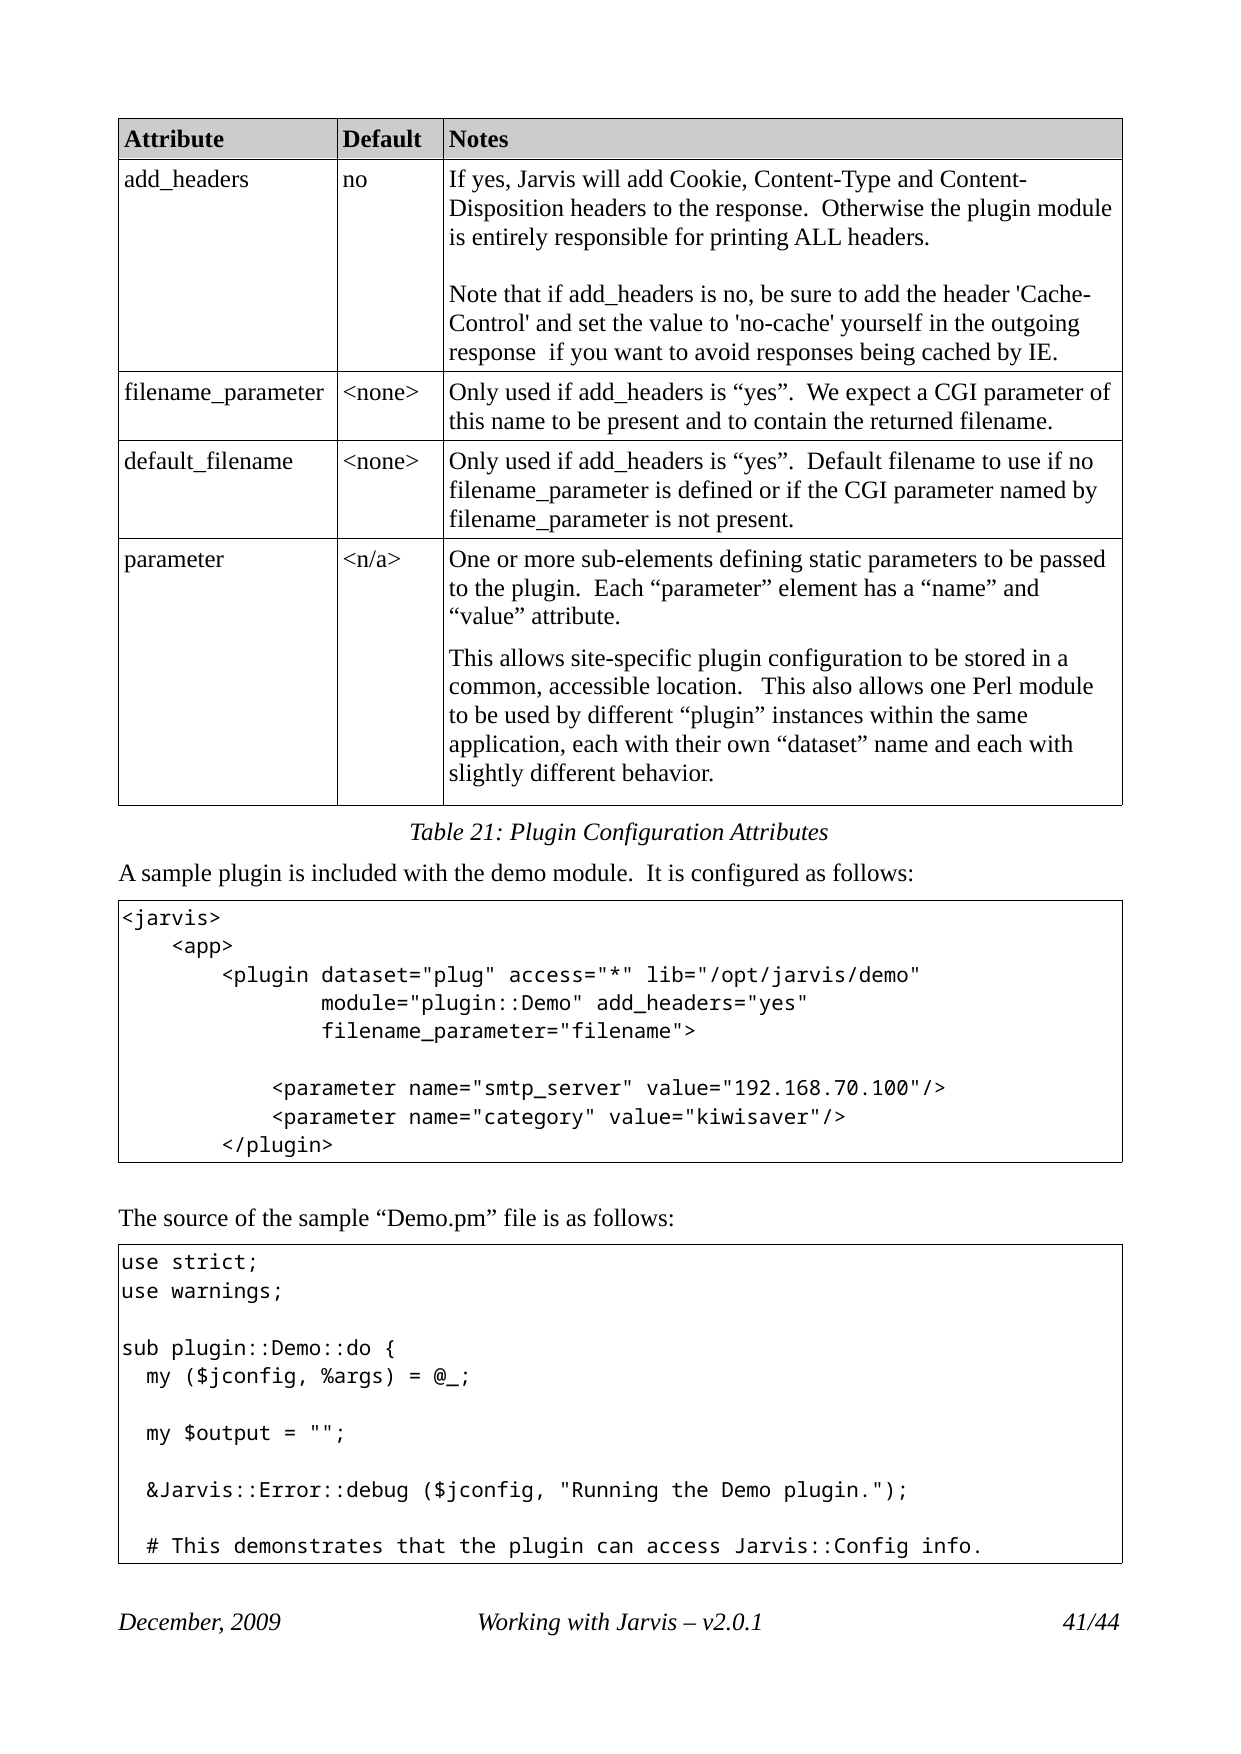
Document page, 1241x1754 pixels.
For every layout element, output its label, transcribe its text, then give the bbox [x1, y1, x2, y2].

text <app> [119, 928, 1122, 957]
table_header Attribute [119, 119, 337, 158]
table_cell add_headers [119, 160, 337, 371]
text <parameter name="category" value="kiwisaver"/> [119, 1099, 1122, 1127]
table_cell Only used if add_headers is “yes”. Default filename to use if no filename_parameter is defined or if the CGI parameter named by filename_parameter is not present. [444, 441, 1122, 538]
table_cell <none> [338, 441, 443, 538]
table_cell filename_parameter [119, 372, 337, 440]
text <plugin dataset="plug" access="*" lib="/opt/jarvis/demo" [119, 957, 1122, 985]
text sub plugin::Demo::do { [119, 1329, 1122, 1358]
table_cell <none> [338, 372, 443, 440]
table_header Notes [444, 119, 1122, 158]
text A sample plugin is included with the demo module. It is configured as follows: [118, 858, 1122, 887]
text <jarvis> [119, 901, 1122, 928]
table_cell no [338, 160, 443, 371]
text use warnings; [119, 1273, 1122, 1304]
text Table 21: Plugin Configuration Attributes [118, 817, 1122, 846]
text filename_parameter="filename"> [119, 1013, 1122, 1045]
table_cell <n/a> [338, 539, 443, 805]
table_cell default_filename [119, 441, 337, 538]
text # This demonstrates that the plugin can access Jarvis::Config info. [119, 1529, 1122, 1563]
table_cell Only used if add_headers is “yes”. We expect a CGI parameter of this name to be present and to contain the returned filename. [444, 372, 1122, 440]
text </plugin> [119, 1127, 1122, 1162]
table_cell One or more sub-elements defining static parameters to be passed to the plugin. Each “parameter” element has a “name” and “value” attribute. This allows site-specific plugin configuration to be stored in a common, accessible location. This also allows one Perl module to be used by different “plugin” instances within the same application, each with their own “dataset” name and each with slightly different behavior. [444, 539, 1122, 805]
text my ($jconfig, %args) = @_; [119, 1358, 1122, 1389]
table_cell If yes, Jarvis will add Cookie, Content-Type and Content-Disposition headers to the response. Otherwise the plugin module is entirely responsible for printing ALL headers. Note that if add_headers is no, be sure to add the header 'Cache-Control' and set the value to 'no-cache' yourself in the outgoing response if you want to avoid responses being cached by IE. [444, 160, 1122, 371]
text module="plugin::Demo" add_headers="yes" [119, 985, 1122, 1013]
text <parameter name="smtp_server" value="192.168.70.100"/> [119, 1070, 1122, 1099]
text my $output = ""; [119, 1415, 1122, 1446]
text The source of the sample “Demo.pm” file is as follows: [118, 1203, 1122, 1232]
table_header Default [338, 119, 443, 158]
text use strict; [119, 1245, 1122, 1273]
table_cell parameter [119, 539, 337, 805]
text &Jarvis::Error::debug ($jconfig, "Running the Demo plugin."); [119, 1472, 1122, 1503]
